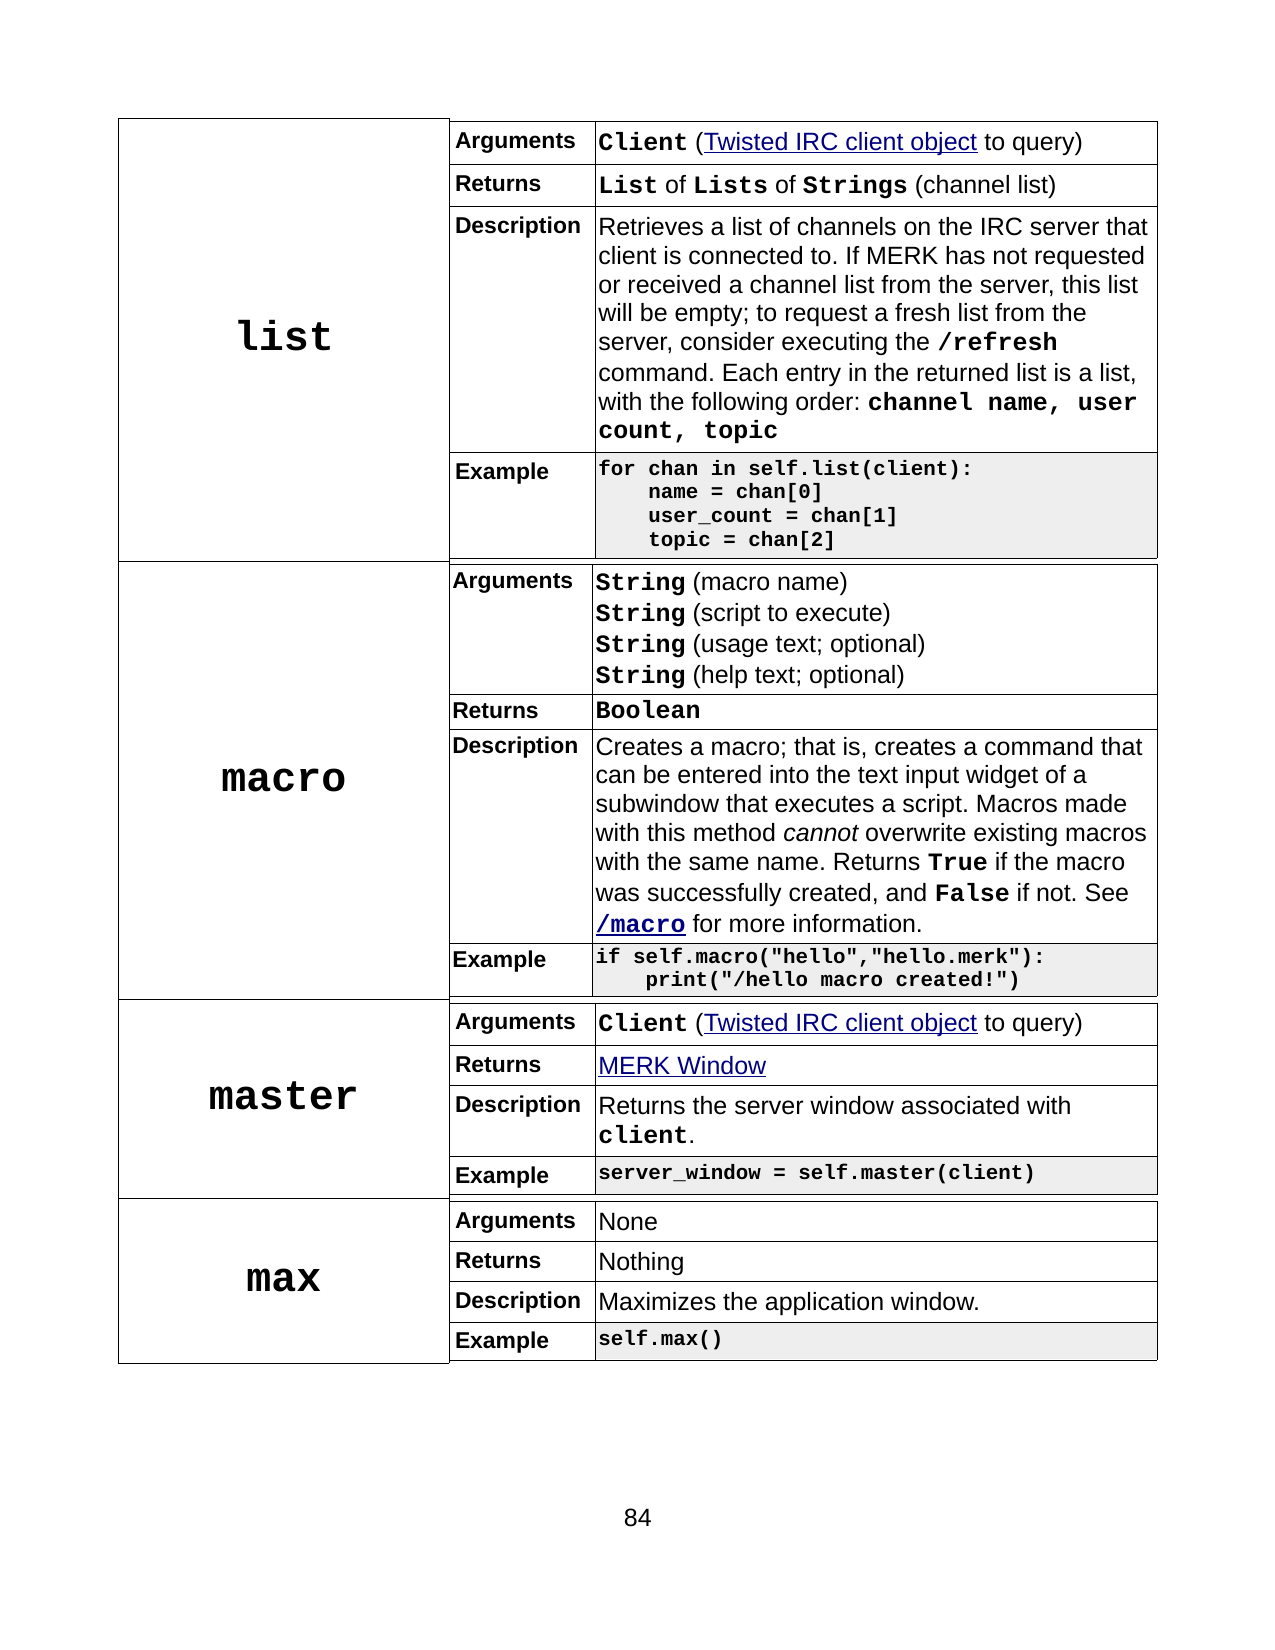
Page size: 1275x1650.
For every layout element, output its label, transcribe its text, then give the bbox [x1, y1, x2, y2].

table_cell Boolean [593, 695, 1157, 729]
table_cell List of Lists of Strings (channel list) [596, 165, 1157, 206]
table_cell macro [119, 562, 449, 999]
table_cell Retrieves a list of channels on the IRC server that client is connected to. If MERK has not requested or received a channel list from the server, this list will be empty; to request a fresh list from the server, consider executing the /refresh command. Each entry in the returned list is a list, with the following order: channel name, user count, topic [596, 207, 1157, 452]
table_cell master [119, 1000, 449, 1198]
table_cell Returns [450, 695, 592, 729]
table_cell Example [450, 944, 592, 996]
table_cell [450, 999, 1157, 1003]
table_cell Example [450, 1157, 595, 1194]
table_cell Description [450, 730, 592, 943]
table_cell Returns [450, 1046, 595, 1085]
table_cell Maximizes the application window. [596, 1282, 1157, 1322]
table_header None [596, 1202, 1157, 1241]
table_header Client (Twisted IRC client object to query) [596, 1004, 1157, 1045]
table_header Arguments [450, 1202, 595, 1241]
table_cell Returns [450, 165, 595, 206]
table_cell max [119, 1199, 449, 1363]
table_header Arguments [450, 1004, 595, 1045]
table_cell list [119, 119, 449, 561]
table_cell Returns the server window associated with client. [596, 1086, 1157, 1156]
table_cell Example [450, 1323, 595, 1359]
table_cell if self.macro("hello","hello.merk"): print("/hello macro created!") [593, 944, 1157, 996]
table_cell Description [450, 207, 595, 452]
table_cell Description [450, 1282, 595, 1322]
table_header Client (Twisted IRC client object to query) [596, 122, 1157, 164]
table_cell server_window = self.master(client) [596, 1157, 1157, 1194]
table_cell Creates a macro; that is, creates a command that can be entered into the text input widget of a subwindow that executes a script. Macros made with this method cannot overwrite existing macros with the same name. Returns True if the macro was successfully created, and False if not. See /macro for more information. [593, 730, 1157, 943]
table_cell Returns [450, 1242, 595, 1281]
table_header String (macro name) String (script to execute) String (usage text; optional) String (help text; optional) [593, 565, 1157, 694]
table_cell Description [450, 1086, 595, 1156]
table_cell Nothing [596, 1242, 1157, 1281]
table_cell MERK Window [596, 1046, 1157, 1085]
table_header Arguments [450, 565, 592, 694]
table_header Arguments [450, 122, 595, 164]
table_cell self.max() [596, 1323, 1157, 1359]
table_cell for chan in self.list(client): name = chan[0] user_count = chan[1] topic = chan[2] [596, 453, 1157, 558]
table_cell Example [450, 453, 595, 558]
